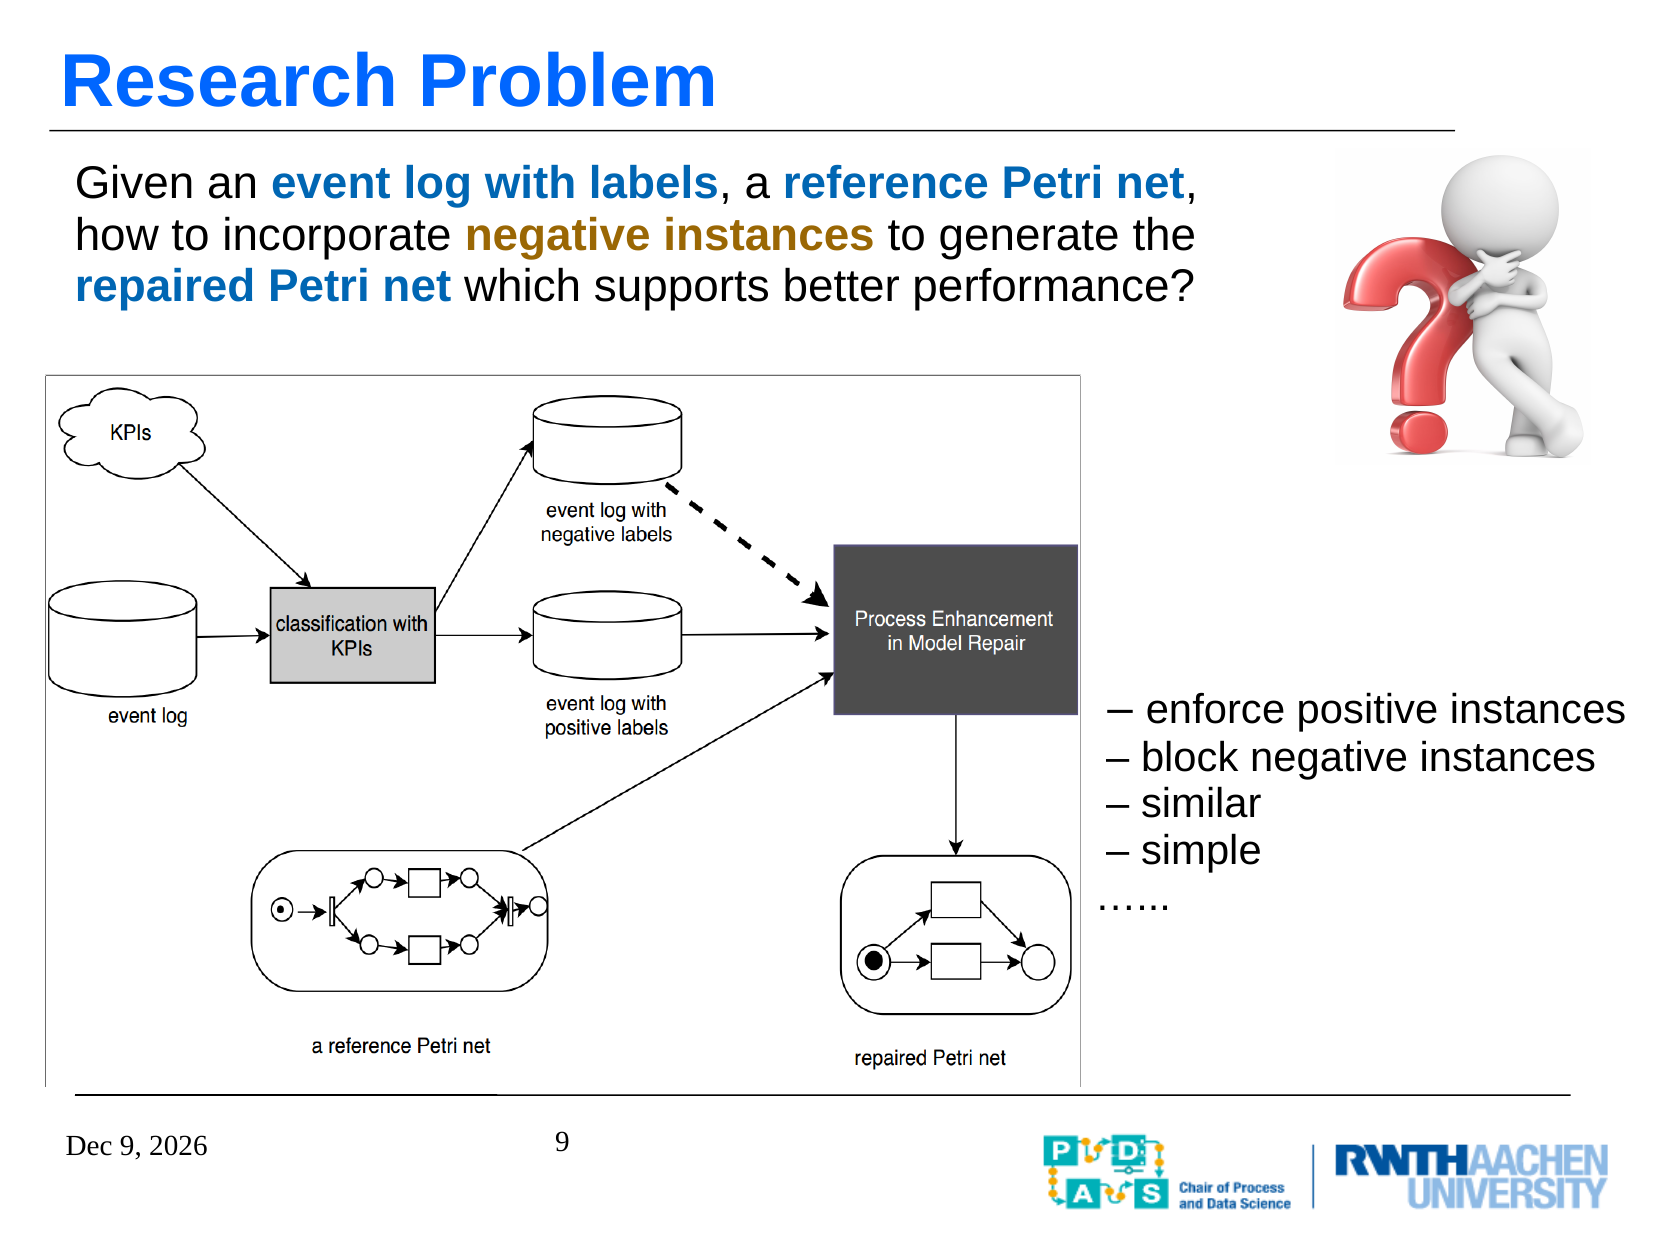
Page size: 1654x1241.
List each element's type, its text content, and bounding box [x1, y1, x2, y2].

picture [1005, 1090, 1647, 1241]
picture [1335, 148, 1591, 466]
title Research Problem [60, 30, 1549, 131]
text_box – enforce positive instances – block negative instances – similar – simple …... [1080, 675, 1654, 927]
picture [45, 374, 1081, 1087]
text_box Given an event log with labels, a reference Petri net, how to incorporate negative instances to generate the repaired Petri net which supports better performance? [60, 150, 1269, 417]
